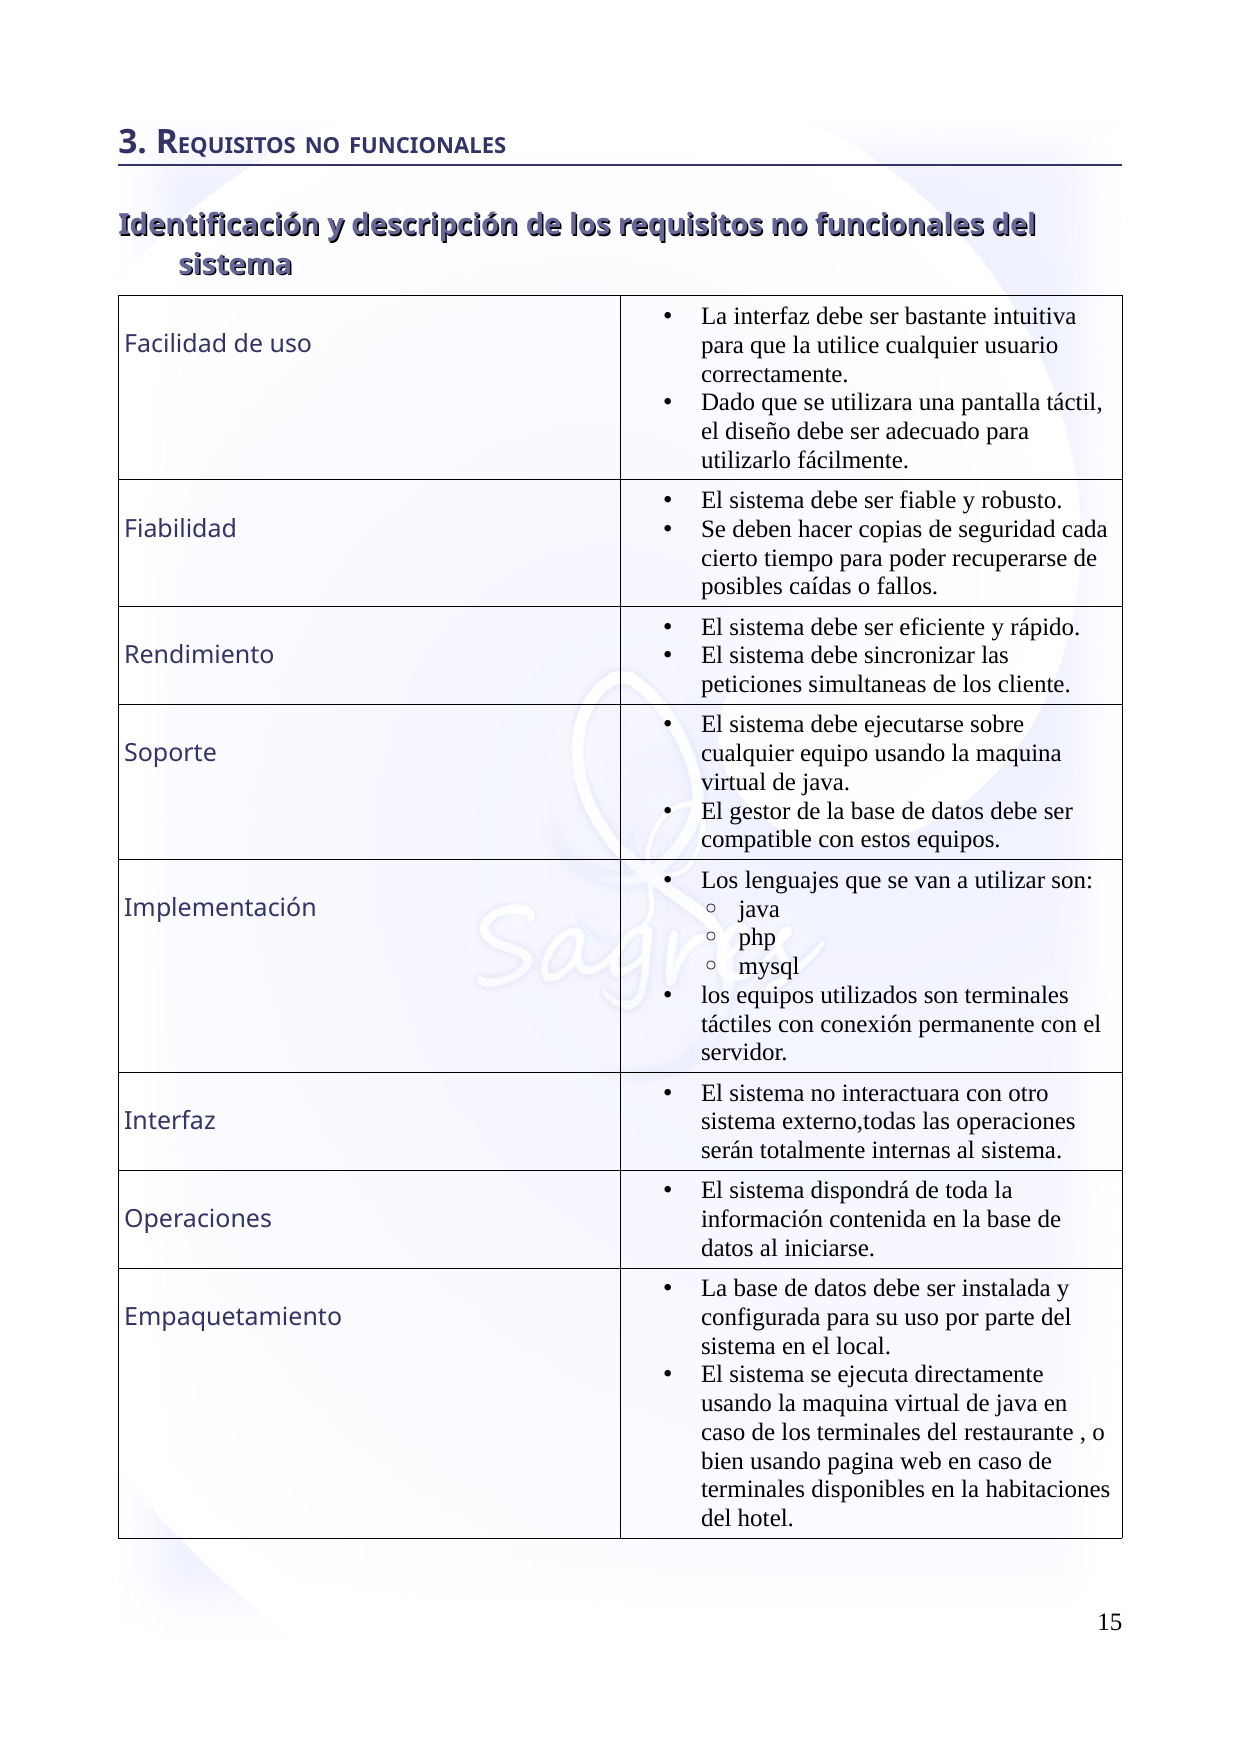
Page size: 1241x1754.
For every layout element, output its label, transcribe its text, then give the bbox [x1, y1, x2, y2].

table_cell La base de datos debe ser instalada y configurada para su uso por parte del sistema en el local. El sistema se ejecuta directamente usando la maquina virtual de java en caso de los terminales del restaurante , o bien usando pagina web en caso de terminales disponibles en la habitaciones del hotel. [621, 1269, 1122, 1538]
picture [118, 283, 1122, 295]
table_cell Rendimiento [119, 607, 620, 704]
table_header Facilidad de uso [119, 296, 620, 479]
picture [118, 1539, 1122, 1636]
table_cell Implementación [119, 860, 620, 1072]
subtitle 3. Requisitos no funcionales [118, 118, 1122, 164]
table_cell El sistema dispondrá de toda la información contenida en la base de datos al iniciarse. [621, 1171, 1122, 1267]
table_cell El sistema no interactuara con otro sistema externo,todas las operaciones serán totalmente internas al sistema. [621, 1073, 1122, 1170]
table_cell Empaquetamiento [119, 1269, 620, 1538]
table_cell Los lenguajes que se van a utilizar son: java php mysql los equipos utilizados son terminales táctiles con conexión permanente con el servidor. [621, 860, 1122, 1072]
subtitle Identificación y descripción de los requisitos no funcionales del sistema [118, 203, 1122, 283]
picture [118, 166, 1122, 203]
table_header La interfaz debe ser bastante intuitiva para que la utilice cualquier usuario correctamente. Dado que se utilizara una pantalla táctil, el diseño debe ser adecuado para utilizarlo fácilmente. [621, 296, 1122, 479]
table_cell Soporte [119, 705, 620, 859]
table_cell El sistema debe ejecutarse sobre cualquier equipo usando la maquina virtual de java. El gestor de la base de datos debe ser compatible con estos equipos. [621, 705, 1122, 859]
table_cell Interfaz [119, 1073, 620, 1170]
table_cell Fiabilidad [119, 480, 620, 606]
table_cell Operaciones [119, 1171, 620, 1267]
table_cell El sistema debe ser fiable y robusto. Se deben hacer copias de seguridad cada cierto tiempo para poder recuperarse de posibles caídas o fallos. [621, 480, 1122, 606]
table_cell El sistema debe ser eficiente y rápido. El sistema debe sincronizar las peticiones simultaneas de los cliente. [621, 607, 1122, 704]
